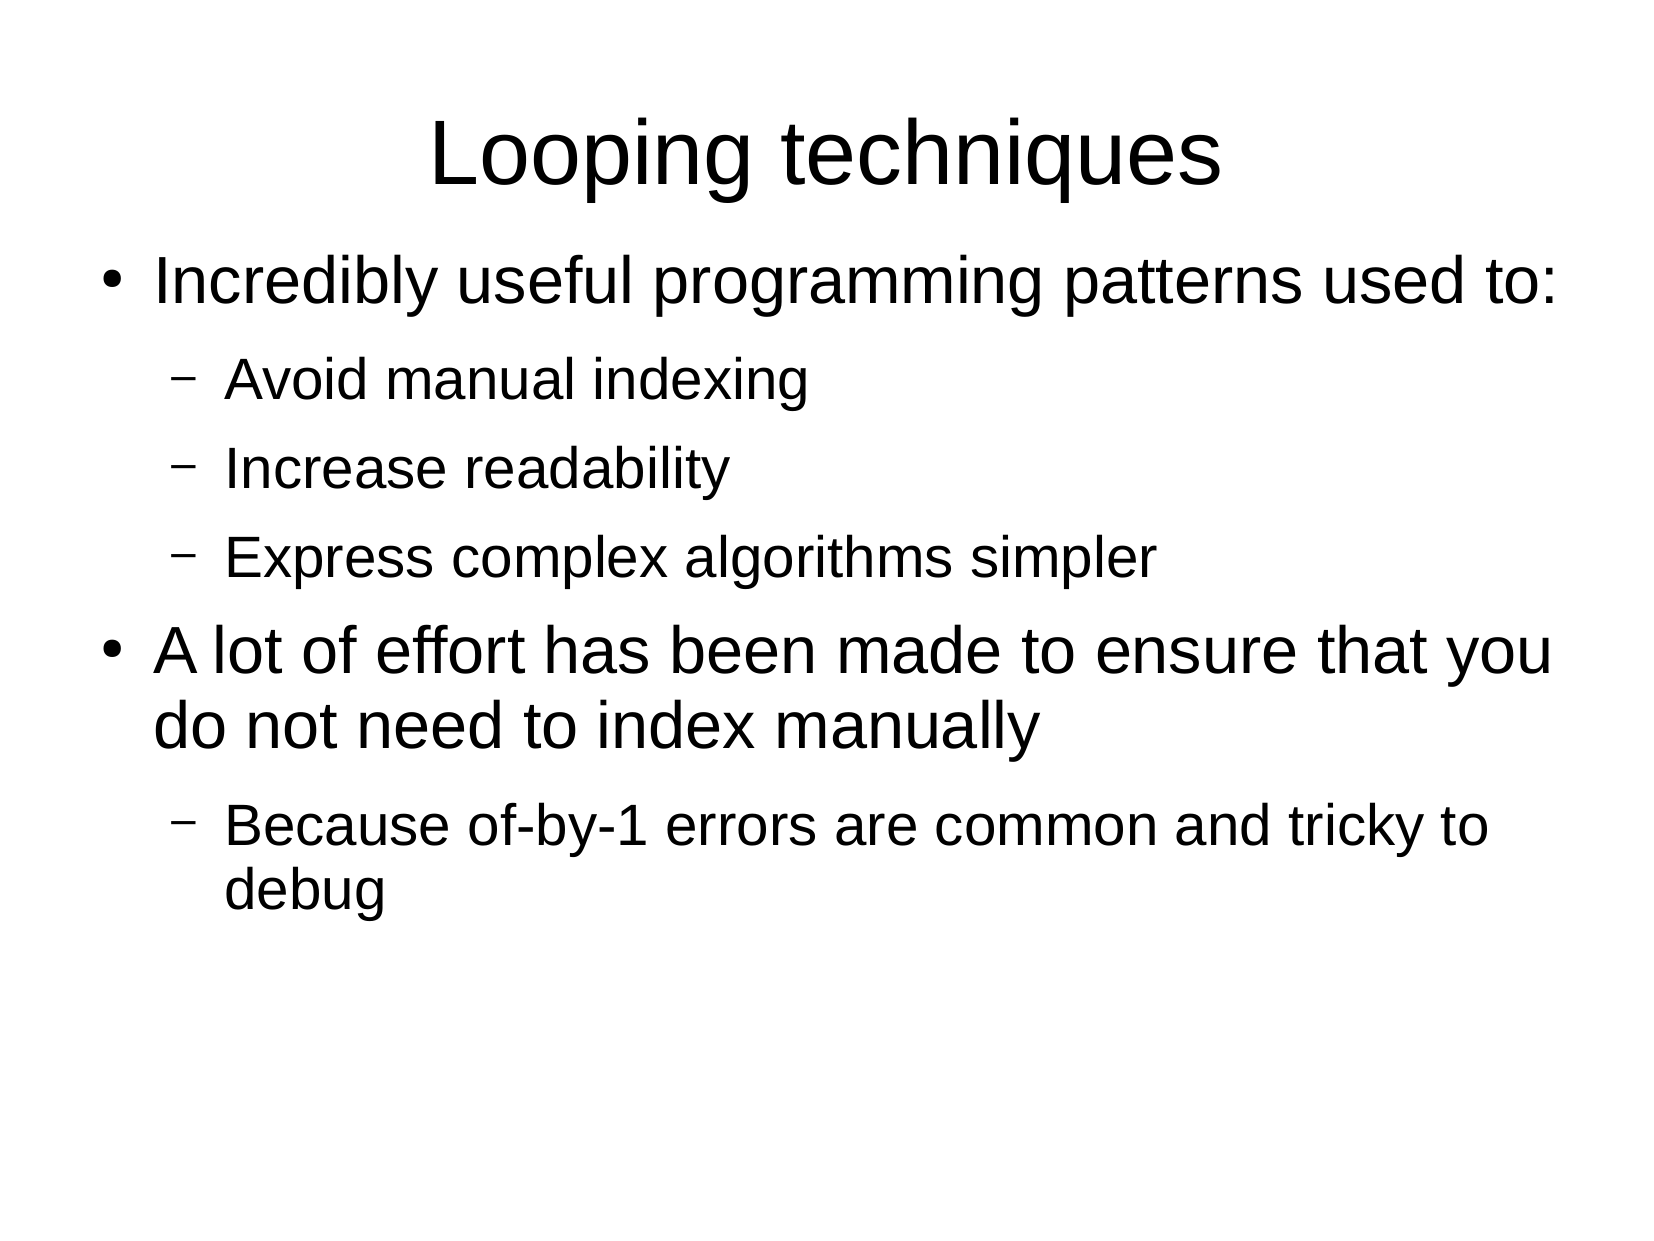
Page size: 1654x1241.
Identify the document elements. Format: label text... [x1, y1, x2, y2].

list Incredibly useful programming patterns used to: Avoid manual indexing Increase readability Express complex algorithms simpler A lot of effort has been made to ensure that you do not need to index manually Because of-by-1 errors are common and tricky to debug [82, 242, 1571, 1156]
title Looping techniques [82, 49, 1571, 242]
